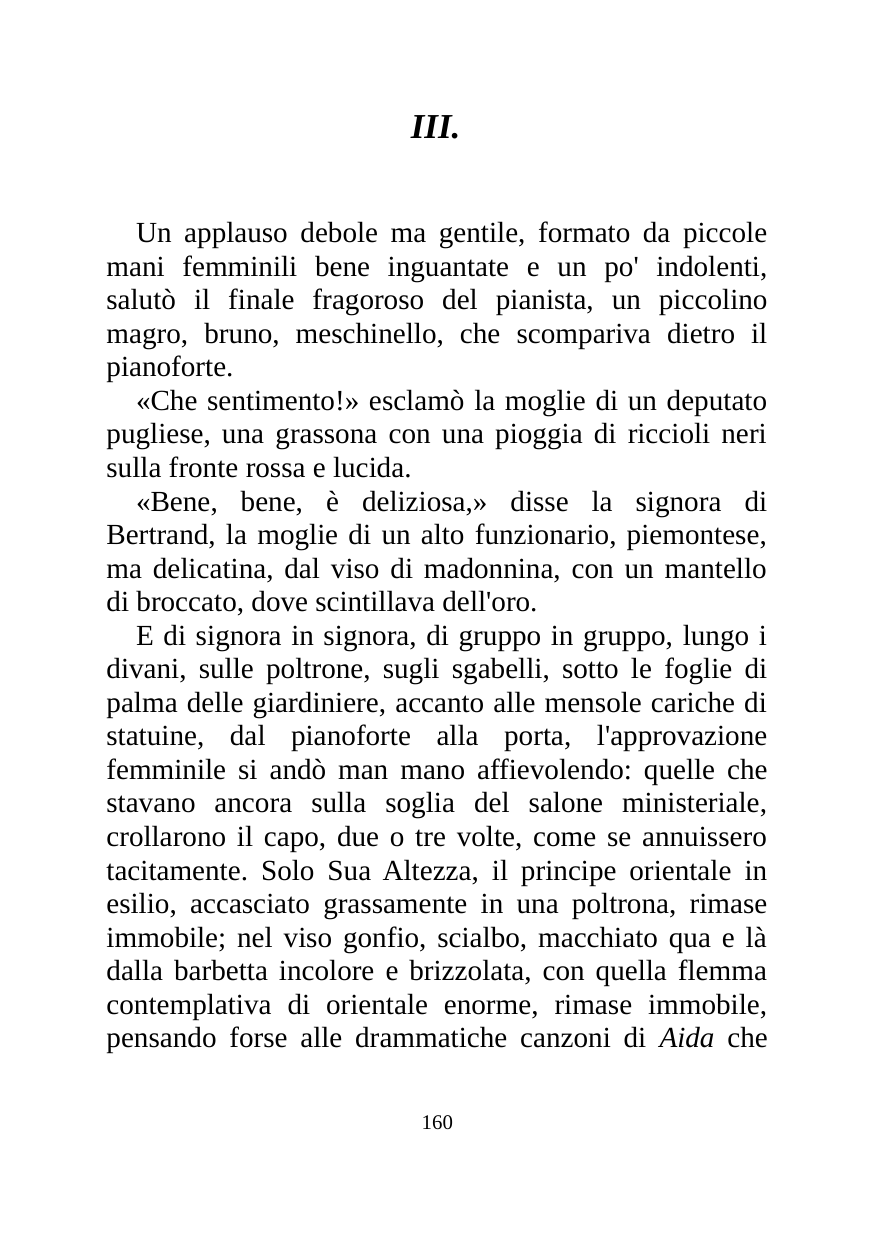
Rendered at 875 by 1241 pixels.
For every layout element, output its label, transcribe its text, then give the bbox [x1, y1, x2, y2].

text «Che sentimento!» esclamò la moglie di un deputato pugliese, una grassona con una pioggia di riccioli neri sulla fronte rossa e lucida. [106, 383, 768, 484]
subtitle III. [106, 106, 768, 146]
text «Bene, bene, è deliziosa,» disse la signora di Bertrand, la moglie di un alto funzionario, piemontese, ma delicatina, dal viso di madonnina, con un mantello di broccato, dove scintillava dell'oro. [106, 484, 768, 618]
text E di signora in signora, di gruppo in gruppo, lungo i divani, sulle poltrone, sugli sgabelli, sotto le foglie di palma delle giardiniere, accanto alle mensole cariche di statuine, dal pianoforte alla porta, l'approvazione femminile si andò man mano affievolendo: quelle che stavano ancora sulla soglia del salone ministeriale, crollarono il capo, due o tre volte, come se annuissero tacitamente. Solo Sua Altezza, il principe orientale in esilio, accasciato grassamente in una poltrona, rimase immobile; nel viso gonfio, scialbo, macchiato qua e là dalla barbetta incolore e brizzolata, con quella flemma contemplativa di orientale enorme, rimase immobile, pensando forse alle drammatiche canzoni di Aida che [106, 618, 768, 1054]
text Un applauso debole ma gentile, formato da piccole mani femminili bene inguantate e un po' indolenti, salutò il finale fragoroso del pianista, un piccolino magro, bruno, meschinello, che scompariva dietro il pianoforte. [106, 215, 768, 383]
